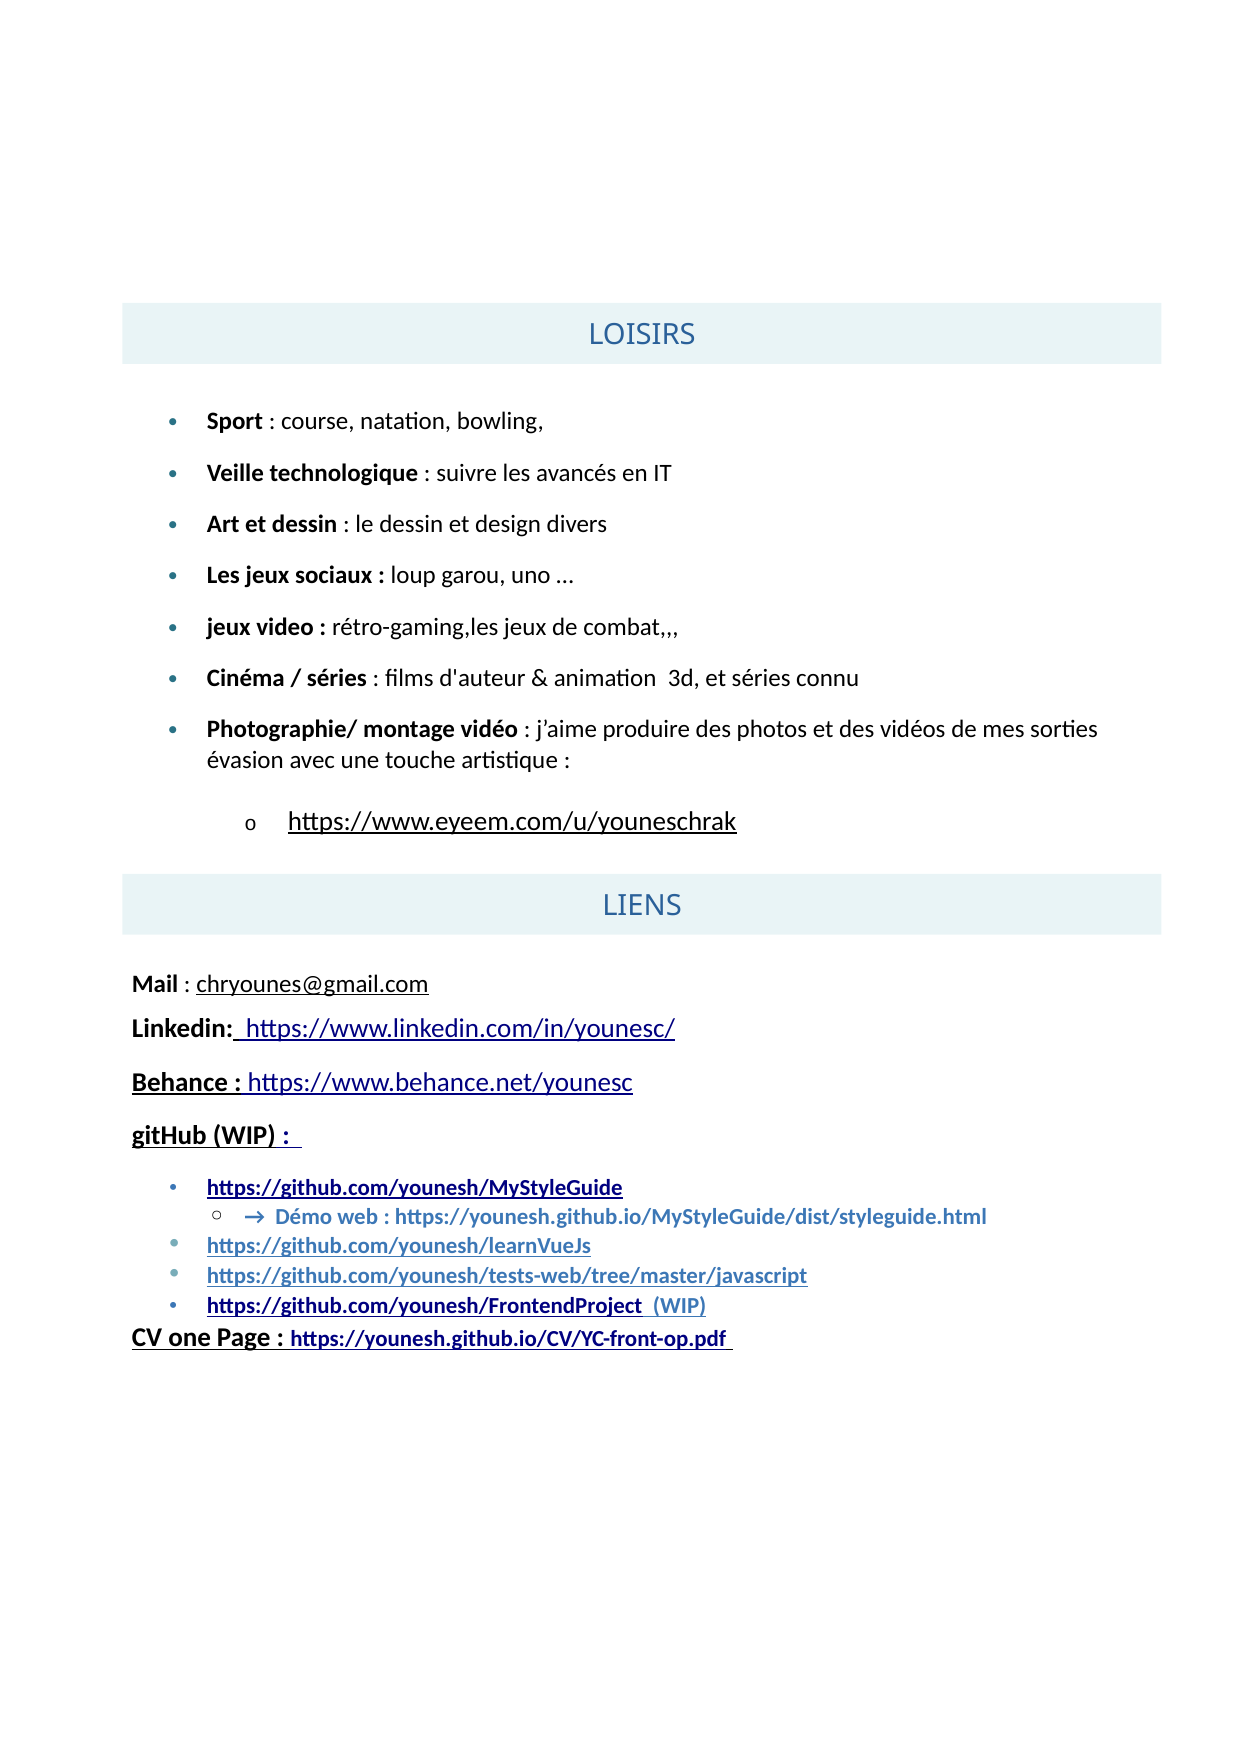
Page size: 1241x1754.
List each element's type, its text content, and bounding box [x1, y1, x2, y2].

table_cell Sport : course, natation, bowling, Veille technologique : suivre les avancés en IT Art et dessin : le dessin et design divers Les jeux sociaux : loup garou, uno … jeux video : rétro-gaming,les jeux de combat,,, Cinéma / séries : films d'auteur & animation 3d, et séries connu Photographie/ montage vidéo : j’aime produire des photos et des vidéos de mes sorties évasion avec une touche artistique : https://www.eyeem.com/u/youneschrak [120, 354, 1159, 837]
table_cell [120, 118, 1159, 266]
table_header [120, 865, 1159, 925]
table_header [120, 295, 1159, 354]
table_cell Mail : chryounes@gmail.com Linkedin: https://www.linkedin.com/in/younesc/ Behance : https://www.behance.net/younesc gitHub (WIP) : https://github.com/younesh/MyStyleGuide → Démo web : https://younesh.github.io/MyStyleGuide/dist/styleguide.html https://github.com/younesh/learnVueJs https://github.com/younesh/tests-web/tree/master/javascript https://github.com/younesh/FrontendProject (WIP) CV one Page : https://younesh.github.io/CV/YC-front-op.pdf [120, 925, 1159, 1383]
